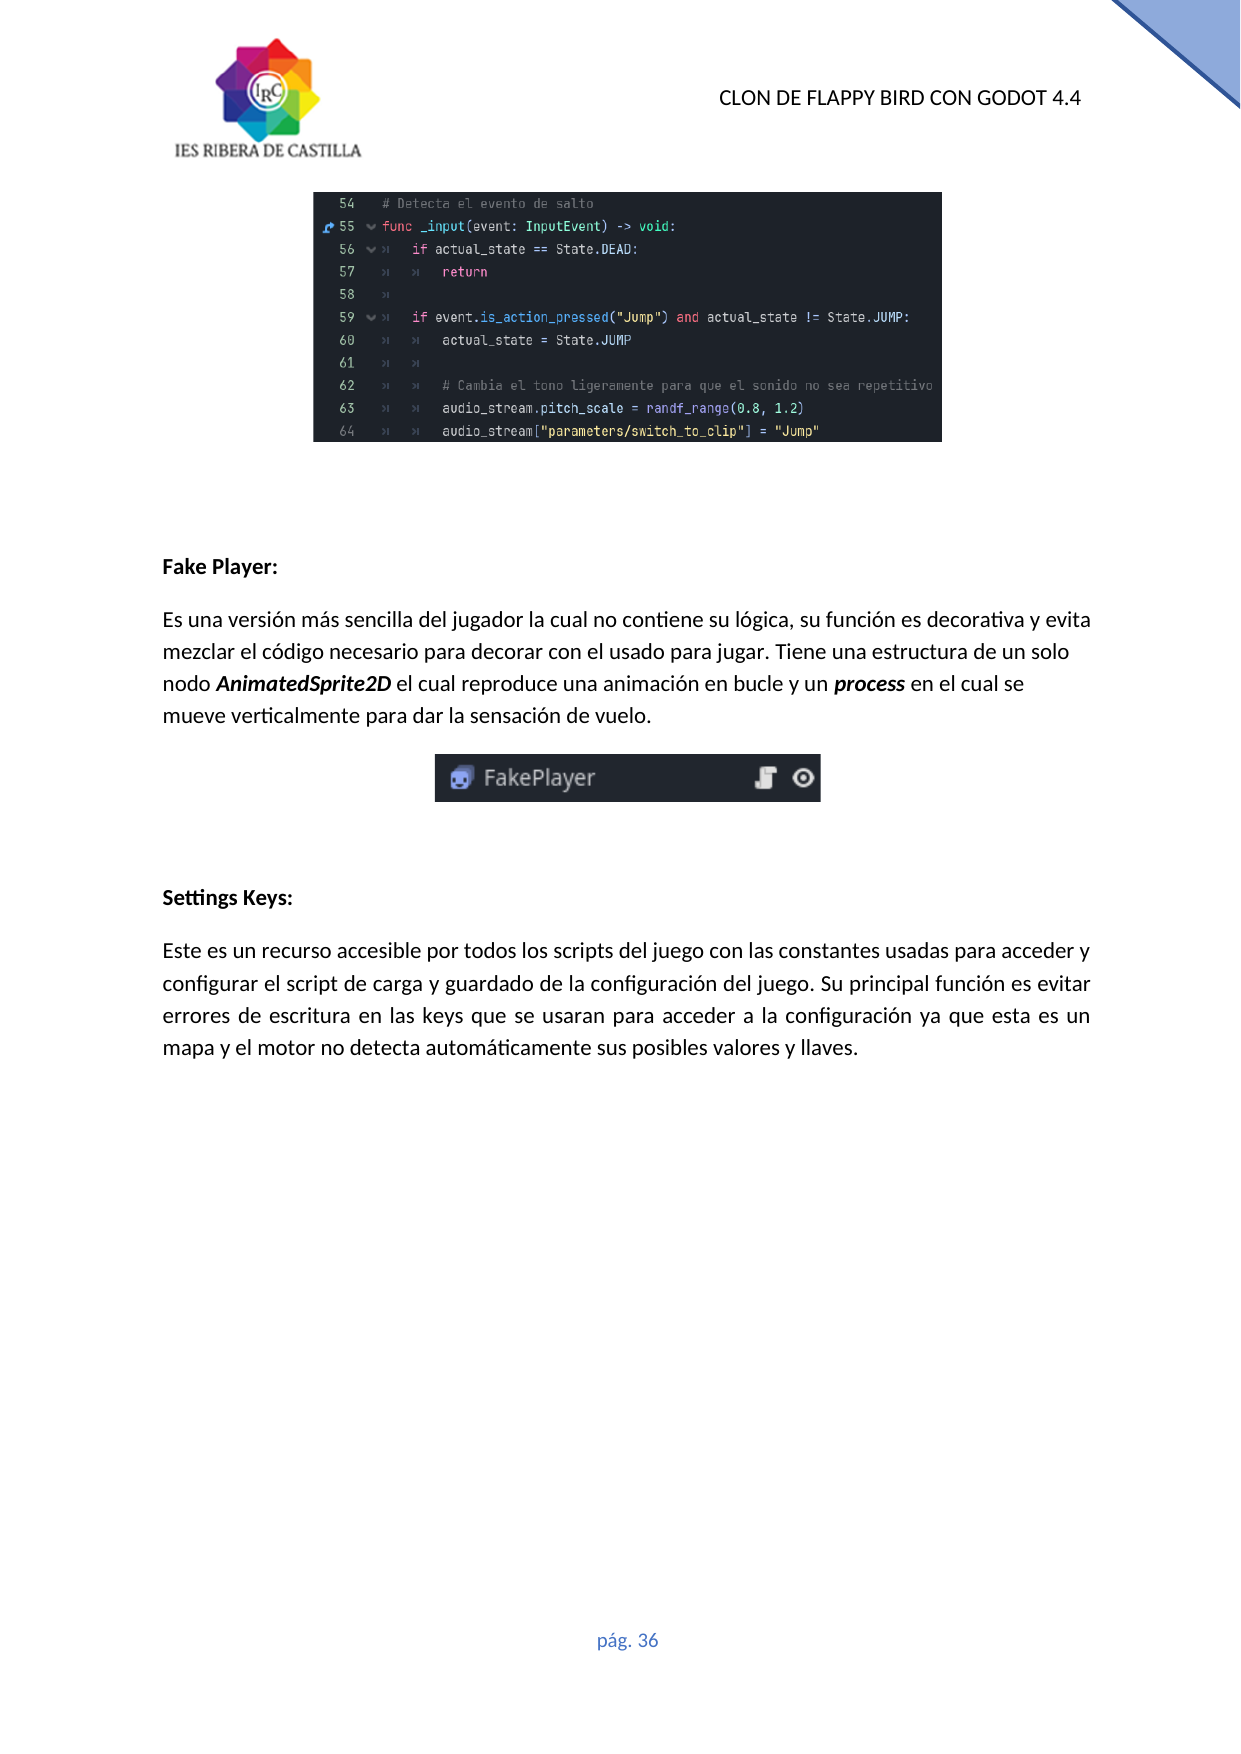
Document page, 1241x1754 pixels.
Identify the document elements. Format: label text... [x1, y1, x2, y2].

text Es una versión más sencilla del jugador la cual no contiene su lógica, su función es decorativa y evita mezclar el código necesario para decorar con el usado para jugar. Tiene una estructura de un solo nodo AnimatedSprite2D el cual reproduce una animación en bucle y un process en el cual se mueve verticalmente para dar la sensación de vuelo. [162, 605, 1093, 729]
text Fake Player: [162, 552, 1093, 580]
picture [313, 192, 942, 442]
picture [434, 754, 821, 802]
text Este es un recurso accesible por todos los scripts del juego con las constantes usadas para acceder y configurar el script de carga y guardado de la configuración del juego. Su principal función es evitar errores de escritura en las keys que se usaran para acceder a la configuración ya que esta es un mapa y el motor no detecta automáticamente sus posibles valores y llaves. [162, 937, 1093, 1061]
picture [173, 29, 366, 164]
text Settings Keys: [162, 883, 1093, 912]
